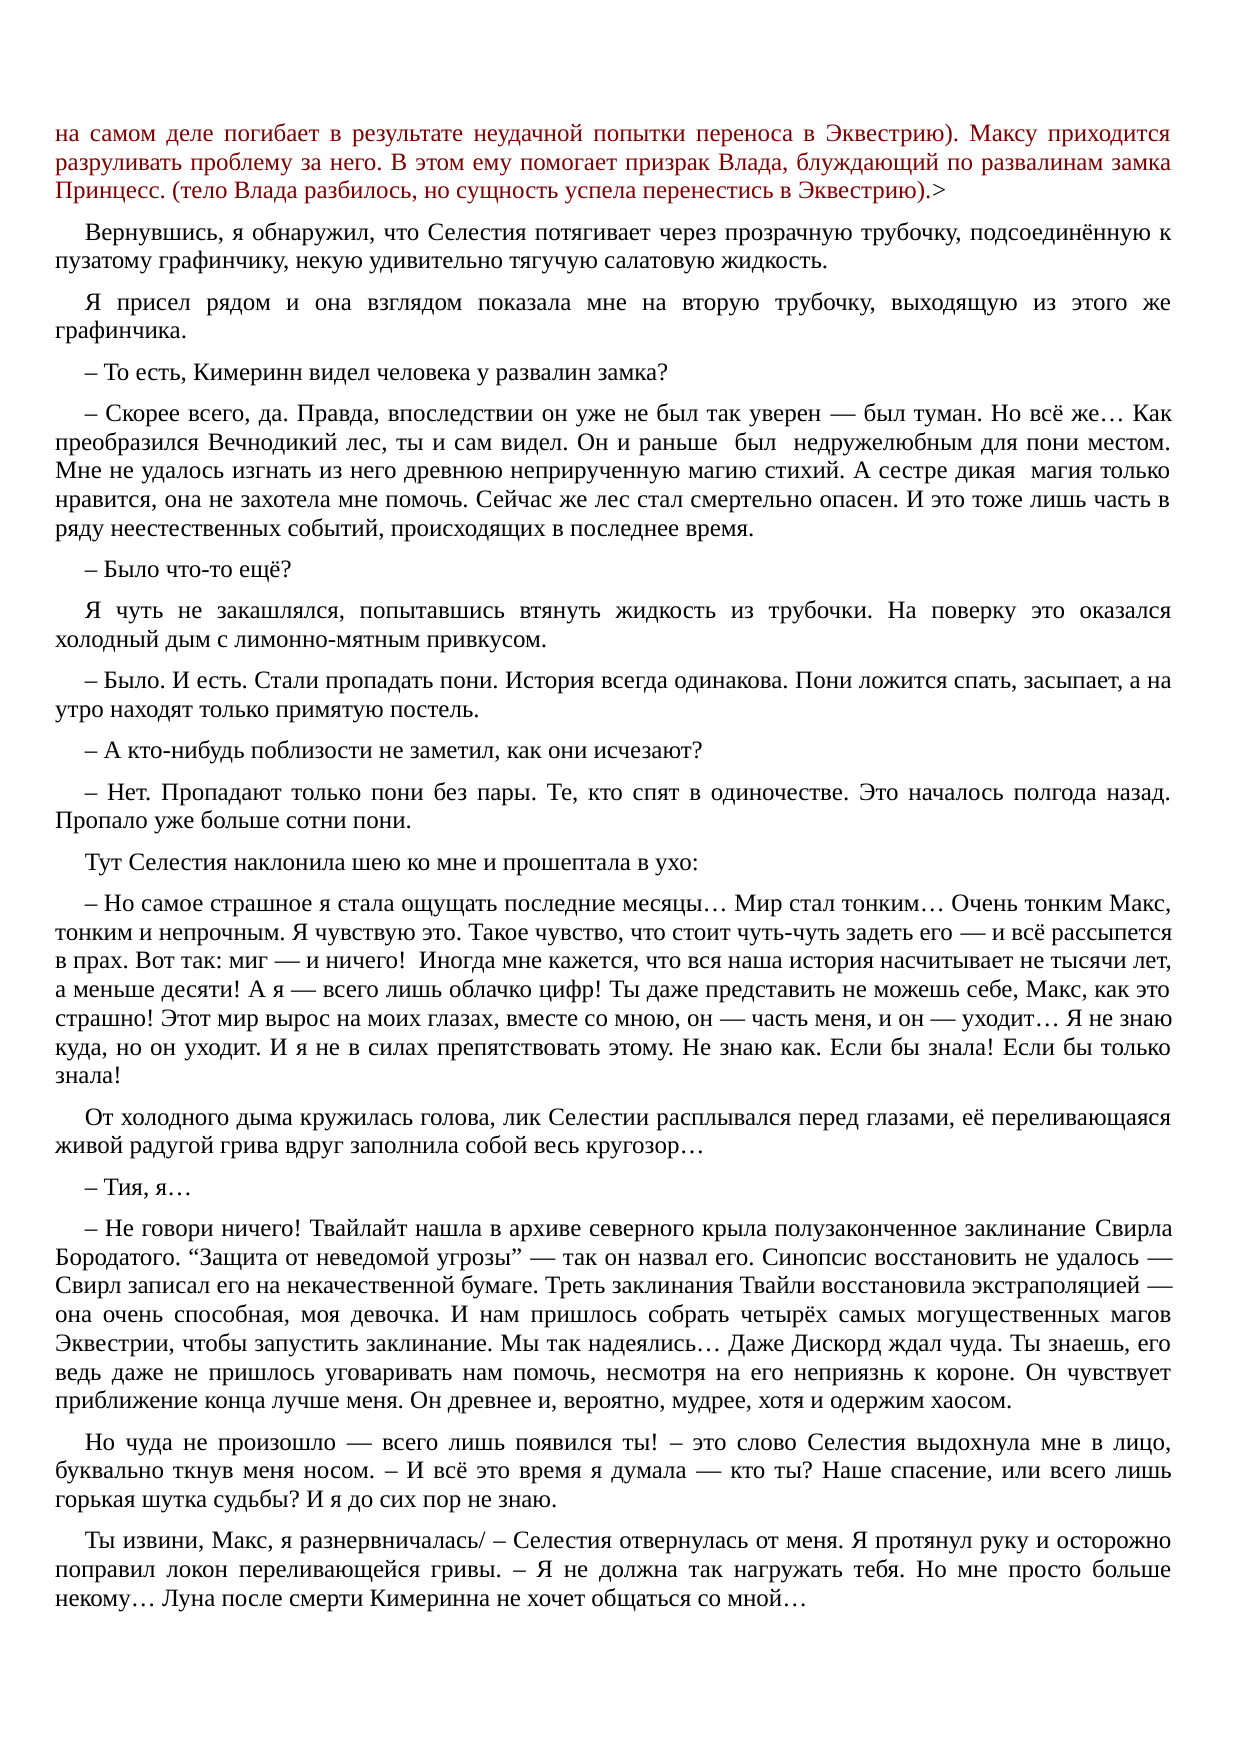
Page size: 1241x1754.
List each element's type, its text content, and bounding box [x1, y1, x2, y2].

text – Но самое страшное я стала ощущать последние месяцы… Мир стал тонким… Очень тонким Макс, тонким и непрочным. Я чувствую это. Такое чувство, что стоит чуть-чуть задеть его — и всё рассыпется в прах. Вот так: миг — и ничего! Иногда мне кажется, что вся наша история насчитывает не тысячи лет, а меньше десяти! А я — всего лишь облачко цифр! Ты даже представить не можешь себе, Макс, как это страшно! Этот мир вырос на моих глазах, вместе со мною, он — часть меня, и он — уходит… Я не знаю куда, но он уходит. И я не в силах препятствовать этому. Не знаю как. Если бы знала! Если бы только знала! [55, 888, 1172, 1089]
text От холодного дыма кружилась голова, лик Селестии расплывался перед глазами, её переливающаяся живой радугой грива вдруг заполнила собой весь кругозор… [55, 1102, 1172, 1159]
text – Скорее всего, да. Правда, впоследствии он уже не был так уверен — был туман. Но всё же… Как преобразился Вечнодикий лес, ты и сам видел. Он и раньше был недружелюбным для пони местом. Мне не удалось изгнать из него древнюю неприрученную магию стихий. А сестре дикая магия только нравится, она не захотела мне помочь. Сейчас же лес стал смертельно опасен. И это тоже лишь часть в ряду неестественных событий, происходящих в последнее время. [55, 398, 1172, 542]
text на самом деле погибает в результате неудачной попытки переноса в Эквестрию). Максу приходится разруливать проблему за него. В этом ему помогает призрак Влада, блуждающий по развалинам замка Принцесс. (тело Влада разбилось, но сущность успела перенестись в Эквестрию).> [55, 118, 1172, 204]
text Тут Селестия наклонила шею ко мне и прошептала в ухо: [55, 847, 1172, 876]
text – То есть, Кимеринн видел человека у развалин замка? [55, 357, 1172, 386]
text – Тия, я… [55, 1172, 1172, 1201]
text – Нет. Пропадают только пони без пары. Те, кто спят в одиночестве. Это началось полгода назад. Пропало уже больше сотни пони. [55, 777, 1172, 834]
text Вернувшись, я обнаружил, что Селестия потягивает через прозрачную трубочку, подсоединённую к пузатому графинчику, некую удивительно тягучую салатовую жидкость. [55, 217, 1172, 274]
text – А кто-нибудь поблизости не заметил, как они исчезают? [55, 736, 1172, 764]
text Я присел рядом и она взглядом показала мне на вторую трубочку, выходящую из этого же графинчика. [55, 287, 1172, 344]
text Но чуда не произошло — всего лишь появился ты! – это слово Селестия выдохнула мне в лицо, буквально ткнув меня носом. – И всё это время я думала — кто ты? Наше спасение, или всего лишь горькая шутка судьбы? И я до сих пор не знаю. [55, 1427, 1172, 1513]
text Ты извини, Макс, я разнервничалась/ – Селестия отвернулась от меня. Я протянул руку и осторожно поправил локон переливающейся гривы. – Я не должна так нагружать тебя. Но мне просто больше некому… Луна после смерти Кимеринна не хочет общаться со мной… [55, 1526, 1172, 1612]
text – Было что-то ещё? [55, 554, 1172, 583]
text Я чуть не закашлялся, попытавшись втянуть жидкость из трубочки. На поверку это оказался холодный дым с лимонно-мятным привкусом. [55, 596, 1172, 653]
text – Было. И есть. Стали пропадать пони. История всегда одинакова. Пони ложится спать, засыпает, а на утро находят только примятую постель. [55, 666, 1172, 723]
text – Не говори ничего! Твайлайт нашла в архиве северного крыла полузаконченное заклинание Cвирла Бородатого. “Защита от неведомой угрозы” — так он назвал его. Синопсис восстановить не удалось — Свирл записал его на некачественной бумаге. Треть заклинания Твайли восстановила экстраполяцией — она очень способная, моя девочка. И нам пришлось собрать четырёх самых могущественных магов Эквестрии, чтобы запустить заклинание. Мы так надеялись… Даже Дискорд ждал чуда. Ты знаешь, его ведь даже не пришлось уговаривать нам помочь, несмотря на его неприязнь к короне. Он чувствует приближение конца лучше меня. Он древнее и, вероятно, мудрее, хотя и одержим хаосом. [55, 1213, 1172, 1414]
